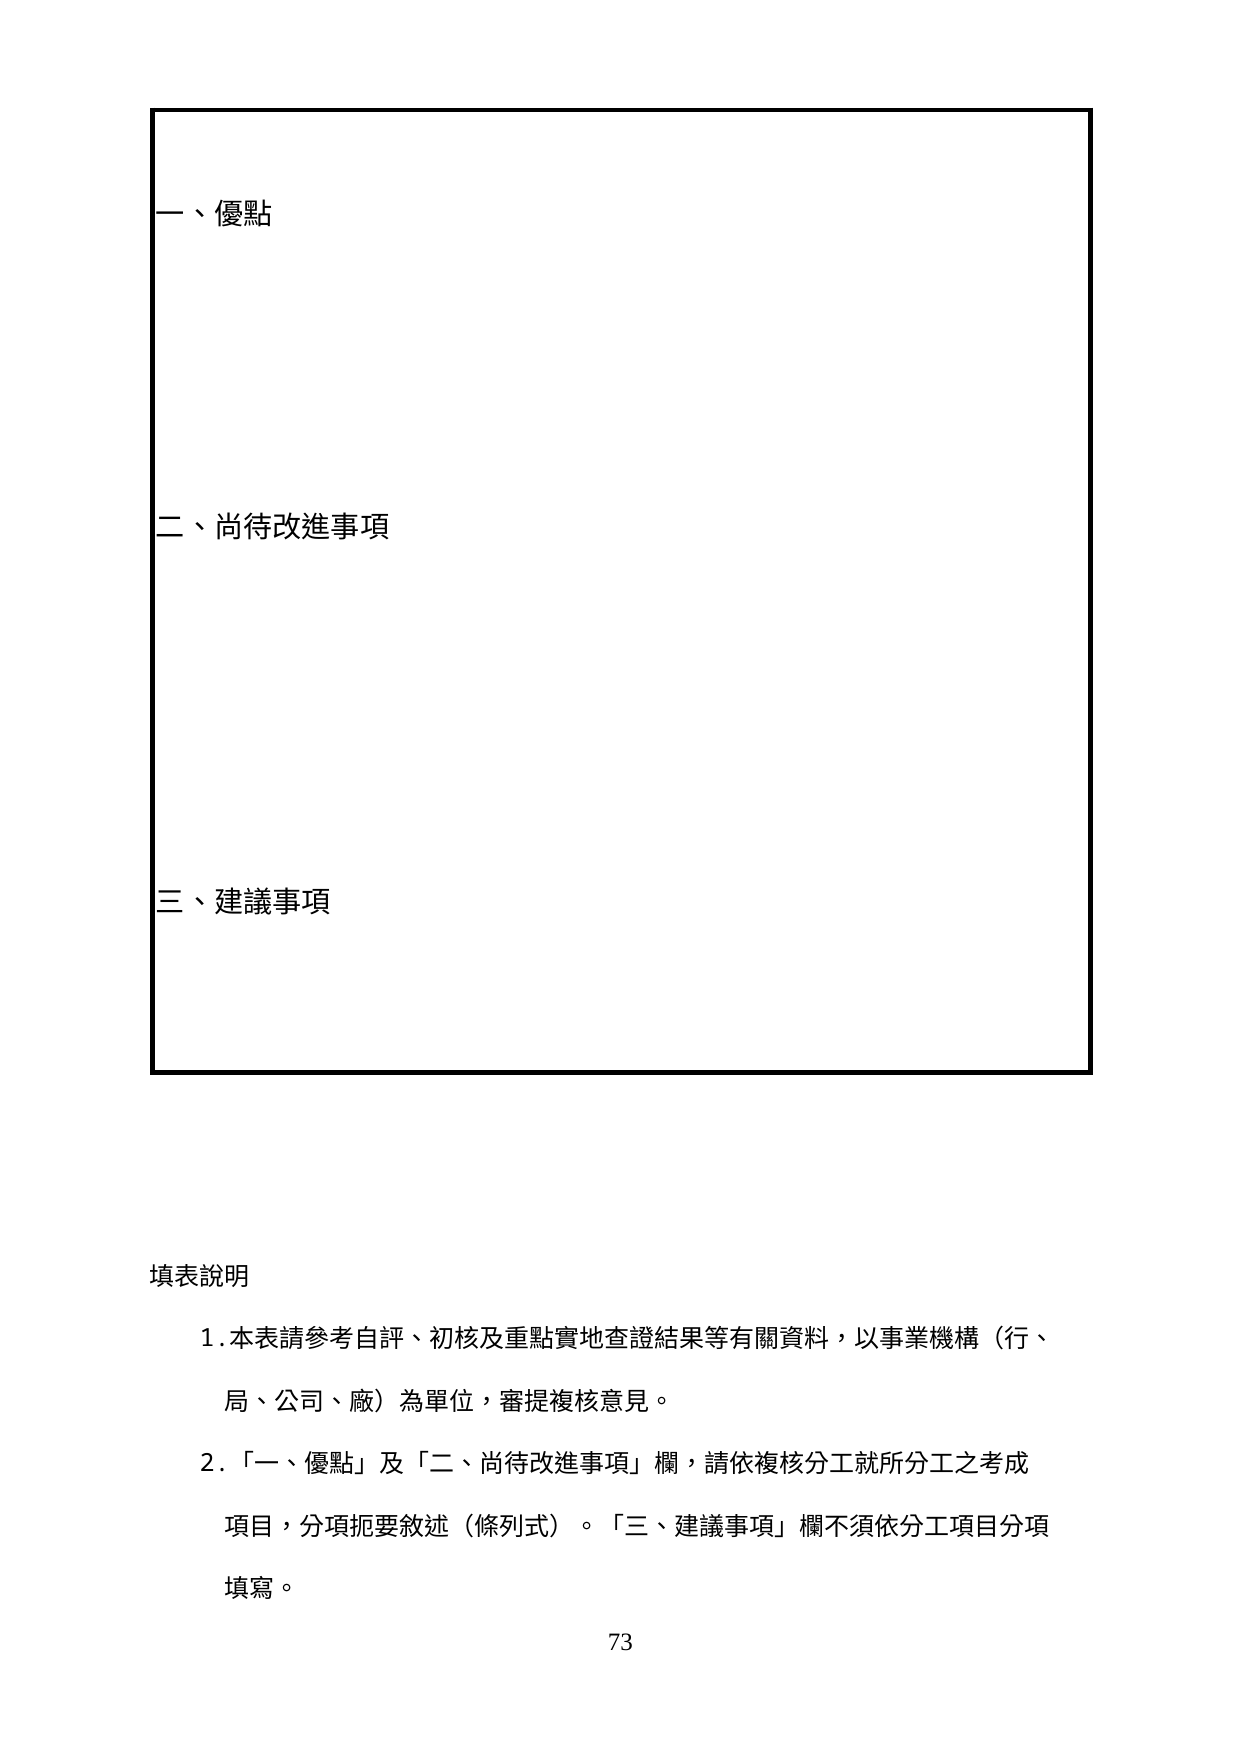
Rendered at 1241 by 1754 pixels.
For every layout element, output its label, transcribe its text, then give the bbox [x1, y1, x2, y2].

table_header 一、優點 二、尚待改進事項 三、建議事項 [155, 112, 1088, 1070]
text 2.「一、優點」及「二、尚待改進事項」欄，請依複核分工就所分工之考成項目，分項扼要敘述（條列式）。「三、建議事項」欄不須依分工項目分項填寫。 [199, 1420, 1053, 1608]
text 1.本表請參考自評、初核及重點實地查證結果等有關資料，以事業機構（行、局、公司、廠）為單位，審提複核意見。 [199, 1295, 1053, 1420]
text 填表說明 [149, 1233, 1053, 1295]
